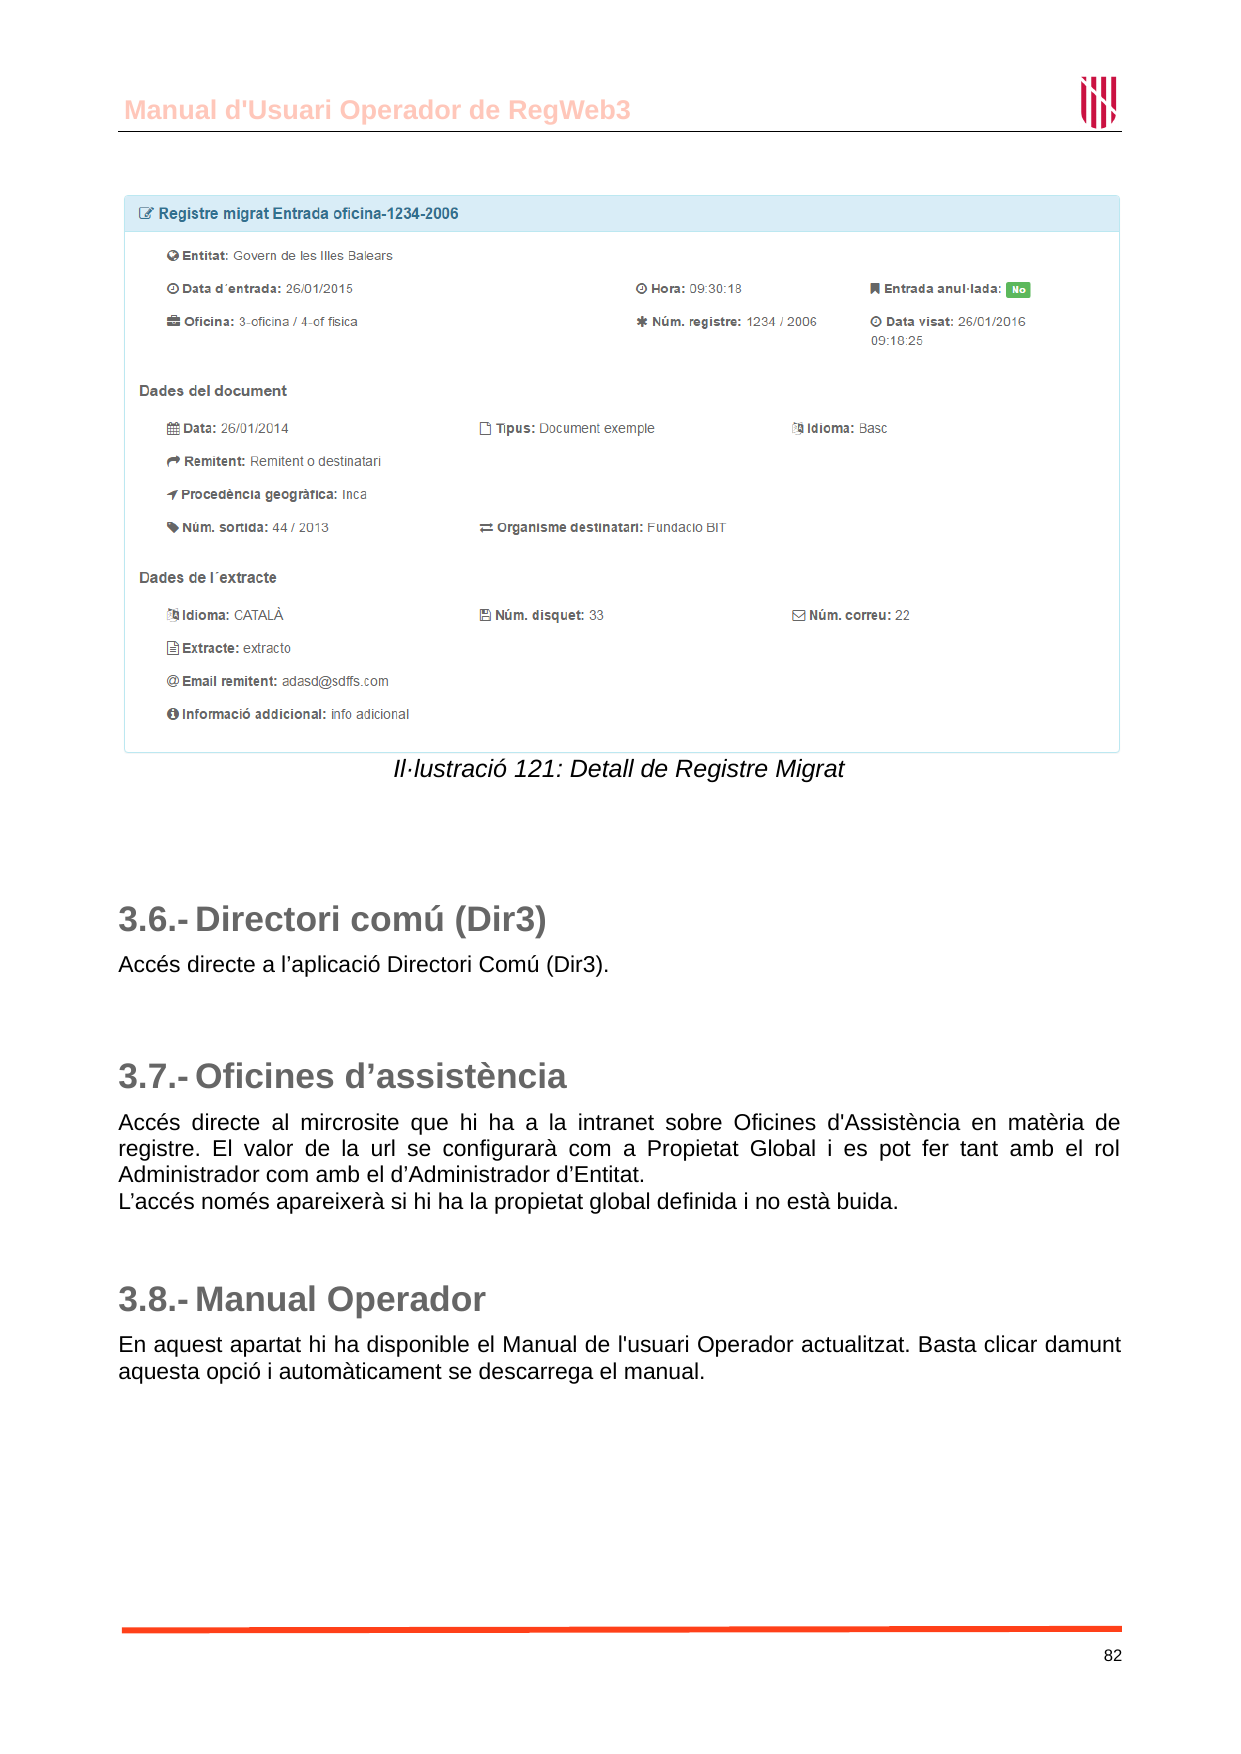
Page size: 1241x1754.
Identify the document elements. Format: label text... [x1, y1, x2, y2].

text Il·lustració 121: Detall de Registre Migrat [118, 754, 1122, 782]
text L’accés només apareixerà si hi ha la propietat global definida i no està buida. [118, 1188, 1122, 1214]
text Accés directe a l’aplicació Directori Comú (Dir3). [118, 951, 1122, 978]
text En aquest apartat hi ha disponible el Manual de l'usuari Operador actualitzat. Basta clicar damunt aquesta opció i automàticament se descarrega el manual. [118, 1331, 1122, 1384]
subtitle Directori comú (Dir3) [118, 898, 1122, 939]
text Accés directe al mircrosite que hi ha a la intranet sobre Oficines d'Assistència en matèria de registre. El valor de la url se configurarà com a Propietat Global i es pot fer tant amb el rol Administrador com amb el d’Administrador d’Entitat. [118, 1109, 1122, 1188]
subtitle Manual Operador [118, 1278, 1122, 1319]
subtitle Oficines d’assistència [118, 1056, 1122, 1096]
picture [1078, 74, 1119, 130]
